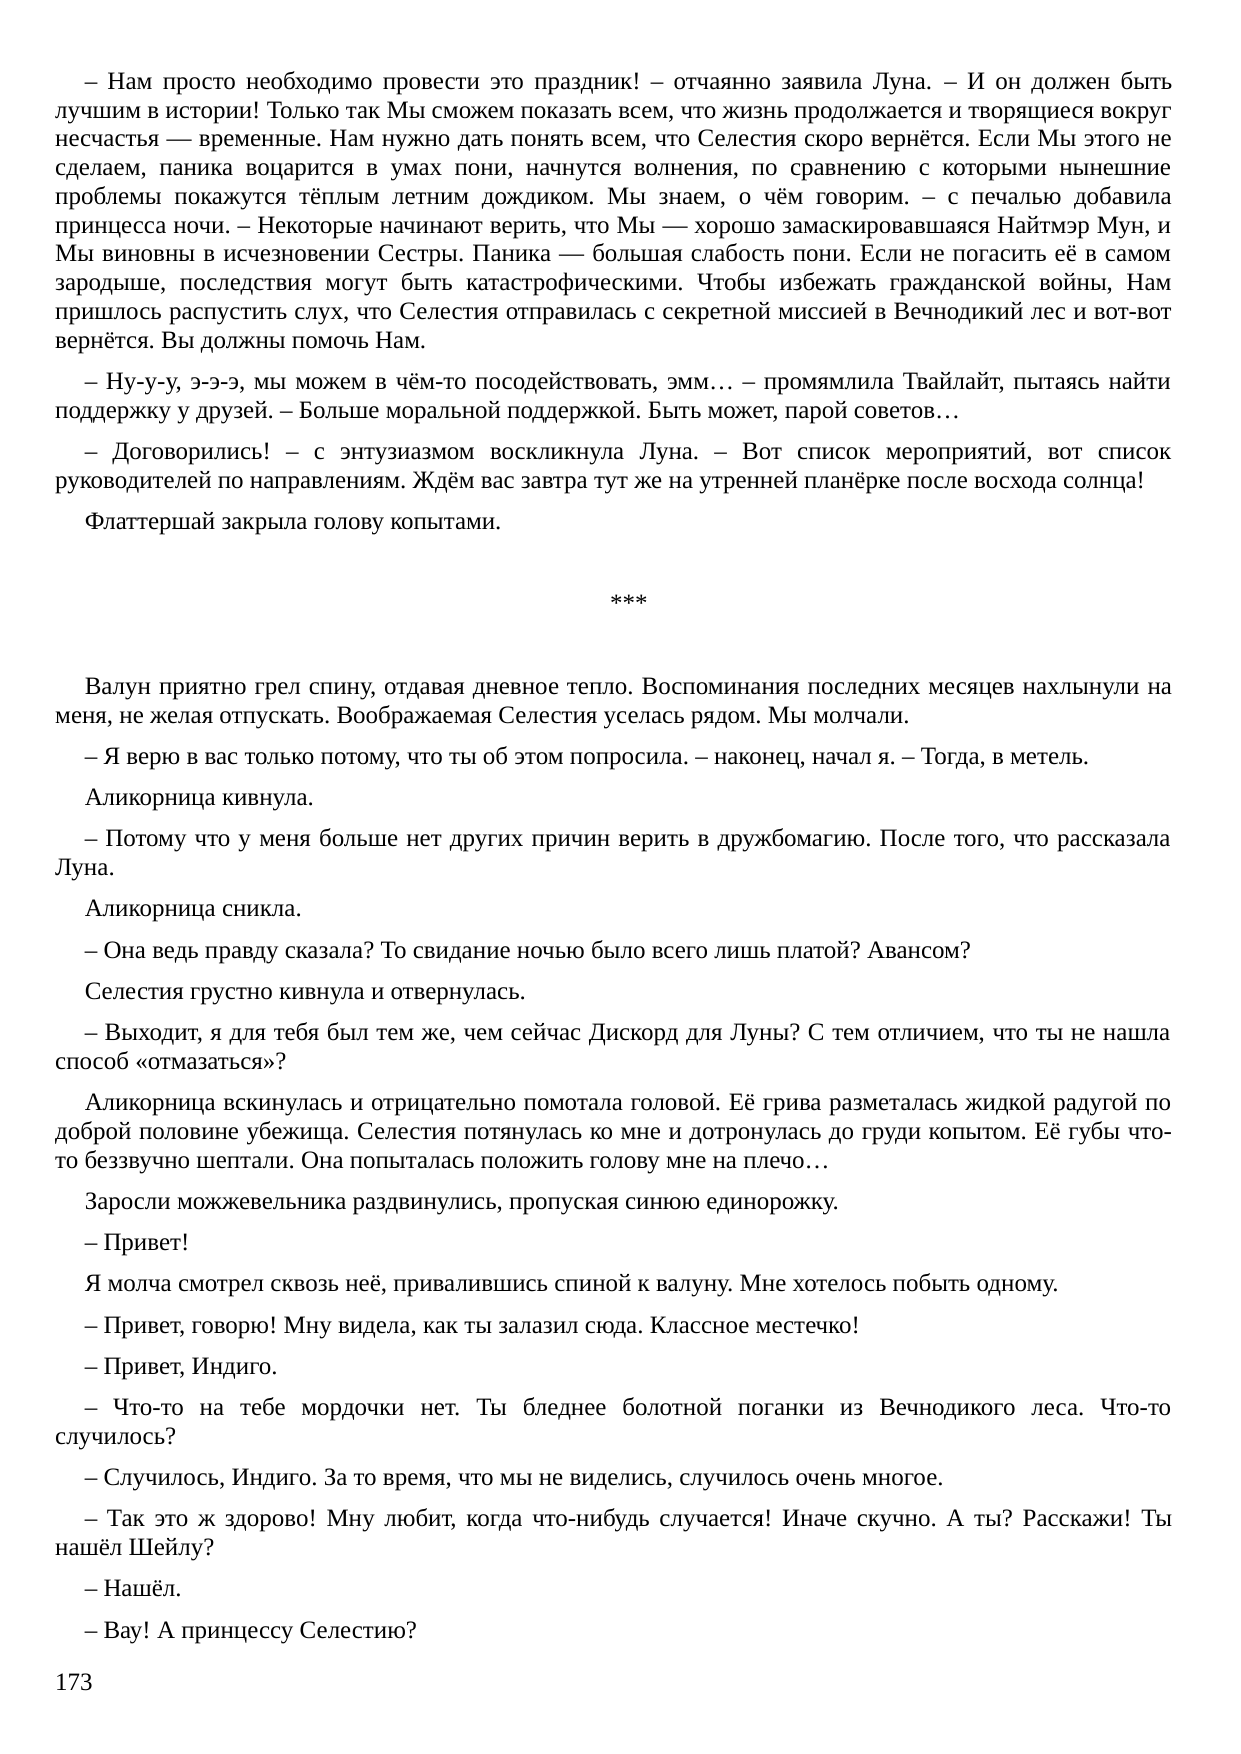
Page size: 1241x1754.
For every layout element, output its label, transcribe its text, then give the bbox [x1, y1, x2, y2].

text – Привет! [55, 1227, 1173, 1256]
text – Случилось, Индиго. За то время, что мы не виделись, случилось очень многое. [55, 1462, 1173, 1491]
text Аликорница сникла. [55, 893, 1173, 922]
text *** [55, 588, 1173, 617]
text Я молча смотрел сквозь неё, привалившись спиной к валуну. Мне хотелось побыть одному. [55, 1268, 1173, 1297]
text – Нашёл. [55, 1573, 1173, 1602]
text Аликорница вскинулась и отрицательно помотала головой. Её грива разметалась жидкой радугой по доброй половине убежища. Селестия потянулась ко мне и дотронулась до груди копытом. Её губы что-то беззвучно шептали. Она попыталась положить голову мне на плечо… [55, 1087, 1173, 1173]
text Заросли можжевельника раздвинулись, пропуская синюю единорожку. [55, 1186, 1173, 1215]
text – Договорились! – с энтузиазмом воскликнула Луна. – Вот список мероприятий, вот список руководителей по направлениям. Ждём вас завтра тут же на утренней планёрке после восхода солнца! [55, 436, 1173, 493]
text – Что-то на тебе мордочки нет. Ты бледнее болотной поганки из Вечнодикого леса. Что-то случилось? [55, 1392, 1173, 1450]
text – Вау! А принцессу Селестию? [55, 1615, 1173, 1643]
text – Привет, говорю! Мну видела, как ты залазил сюда. Классное местечко! [55, 1310, 1173, 1338]
text – Она ведь правду сказала? То свидание ночью было всего лишь платой? Авансом? [55, 935, 1173, 963]
text Флаттершай закрыла голову копытами. [55, 506, 1173, 535]
text Селестия грустно кивнула и отвернулась. [55, 976, 1173, 1005]
text Аликорница кивнула. [55, 782, 1173, 811]
text – Выходит, я для тебя был тем же, чем сейчас Дискорд для Луны? С тем отличием, что ты не нашла способ «отмазаться»? [55, 1017, 1173, 1075]
text – Я верю в вас только потому, что ты об этом попросила. – наконец, начал я. – Тогда, в метель. [55, 741, 1173, 770]
text – Так это ж здорово! Мну любит, когда что-нибудь случается! Иначе скучно. А ты? Расскажи! Ты нашёл Шейлу? [55, 1503, 1173, 1561]
text – Нам просто необходимо провести это праздник! – отчаянно заявила Луна. – И он должен быть лучшим в истории! Только так Мы сможем показать всем, что жизнь продолжается и творящиеся вокруг несчастья — временные. Нам нужно дать понять всем, что Селестия скоро вернётся. Если Мы этого не сделаем, паника воцарится в умах пони, начнутся волнения, по сравнению с которыми нынешние проблемы покажутся тёплым летним дождиком. Мы знаем, о чём говорим. – с печалью добавила принцесса ночи. – Некоторые начинают верить, что Мы — хорошо замаскировавшаяся Найтмэр Мун, и Мы виновны в исчезновении Сестры. Паника — большая слабость пони. Если не погасить её в самом зародыше, последствия могут быть катастрофическими. Чтобы избежать гражданской войны, Нам пришлось распустить слух, что Селестия отправилась с секретной миссией в Вечнодикий лес и вот-вот вернётся. Вы должны помочь Нам. [55, 66, 1173, 353]
text – Ну-у-у, э-э-э, мы можем в чём-то посодействовать, эмм… – промямлила Твайлайт, пытаясь найти поддержку у друзей. – Больше моральной поддержкой. Быть может, парой советов… [55, 366, 1173, 423]
text Валун приятно грел спину, отдавая дневное тепло. Воспоминания последних месяцев нахлынули на меня, не желая отпускать. Воображаемая Селестия уселась рядом. Мы молчали. [55, 671, 1173, 728]
text – Привет, Индиго. [55, 1351, 1173, 1380]
text – Потому что у меня больше нет других причин верить в дружбомагию. После того, что рассказала Луна. [55, 823, 1173, 881]
